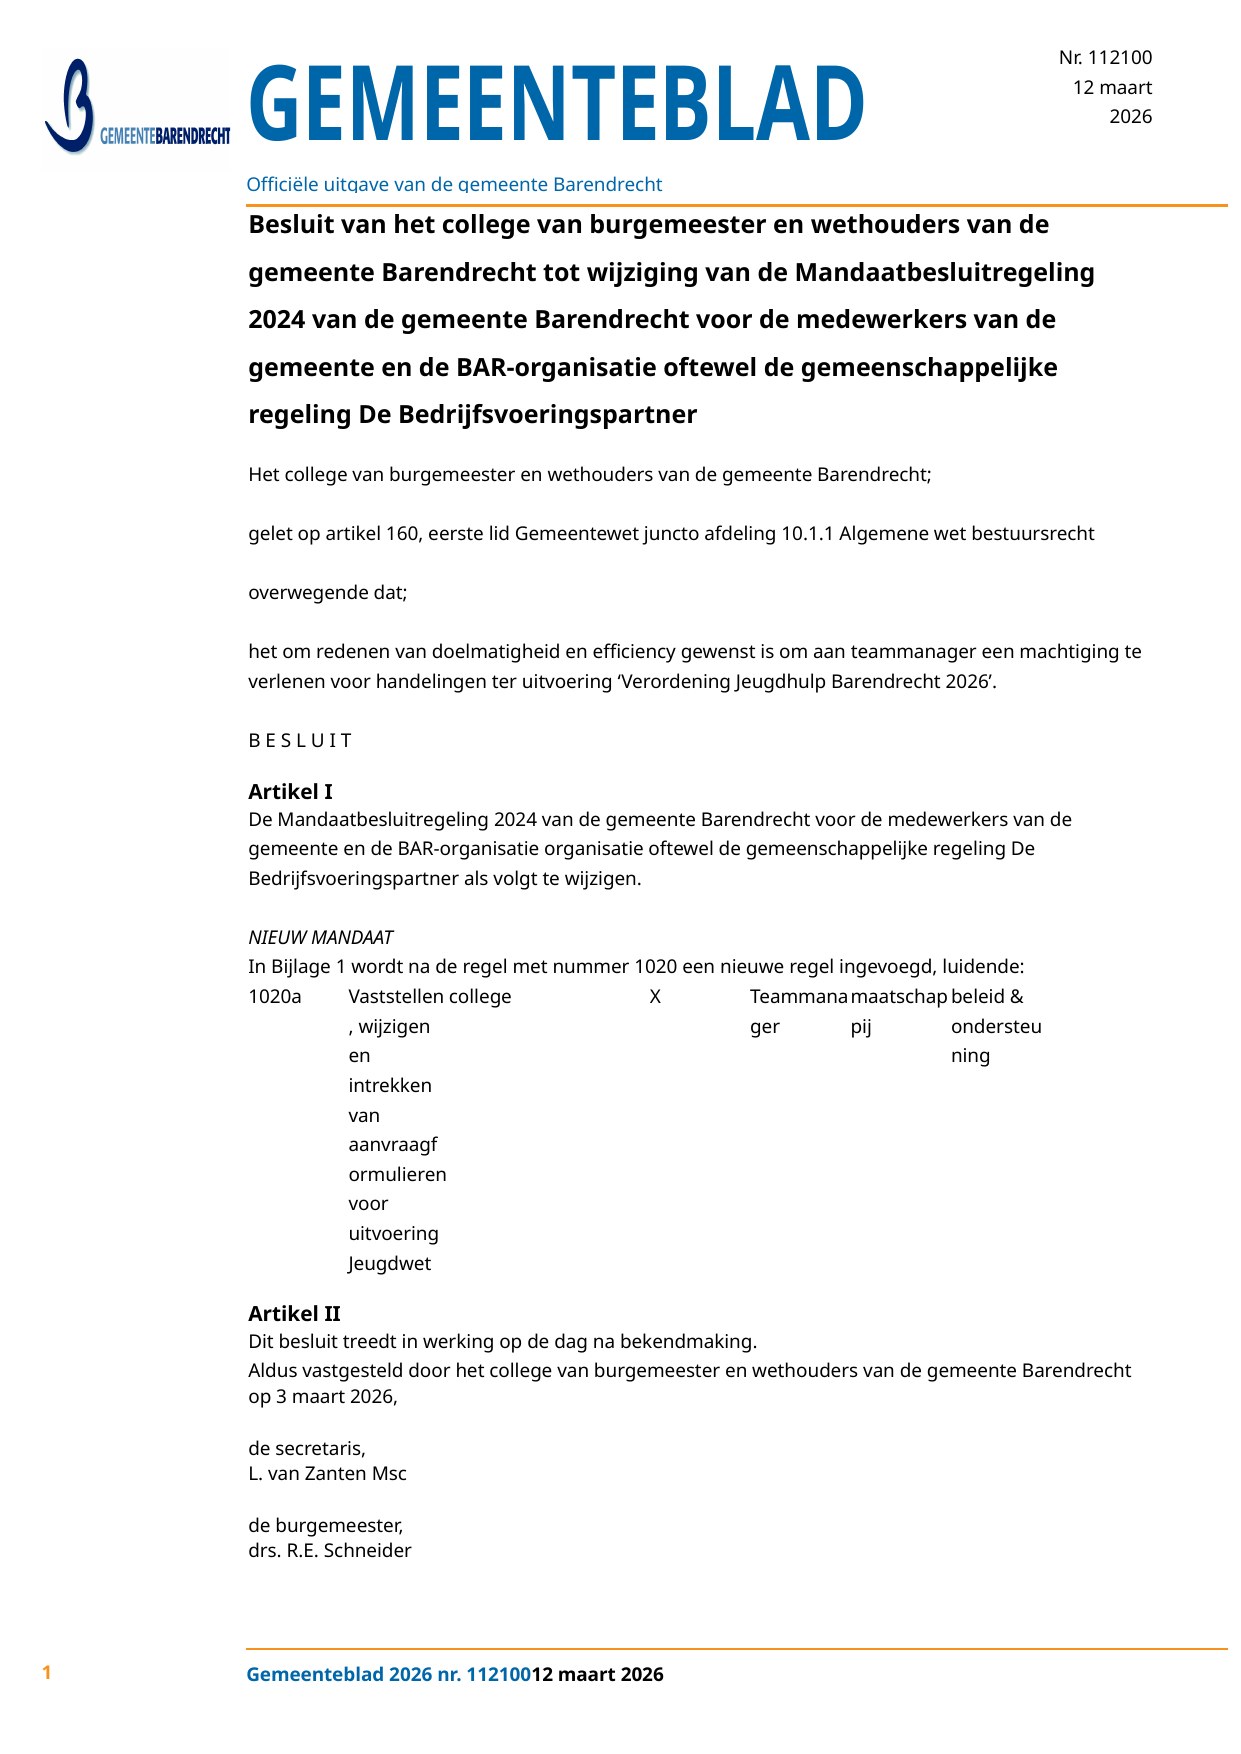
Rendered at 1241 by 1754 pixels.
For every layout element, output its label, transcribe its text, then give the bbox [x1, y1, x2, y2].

table_header 1020a [248, 984, 348, 1275]
table_header [1051, 984, 1152, 1275]
text L. van Zanten Msc [248, 1460, 1152, 1486]
table_header maatschappij [850, 984, 951, 1275]
text Dit besluit treedt in werking op de dag na bekendmaking. [248, 1328, 1152, 1354]
table_header Teammanager [750, 984, 850, 1275]
text NIEUW MANDAAT [248, 924, 1152, 950]
text overwegende dat; [248, 579, 1152, 605]
text Besluit van het college van burgemeester en wethouders van de gemeente Barendrecht tot wijziging van de Mandaatbesluitregeling 2024 van de gemeente Barendrecht voor de medewerkers van de gemeente en de BAR-organisatie oftewel de gemeenschappelijke regeling De Bedrijfsvoeringspartner [248, 207, 1152, 431]
text Het college van burgemeester en wethouders van de gemeente Barendrecht; [248, 461, 1152, 486]
table_header college [449, 984, 549, 1275]
text De Mandaatbesluitregeling 2024 van de gemeente Barendrecht voor de medewerkers van de gemeente en de BAR-organisatie organisatie oftewel de gemeenschappelijke regeling De Bedrijfsvoeringspartner als volgt te wijzigen. [248, 806, 1152, 891]
table_header [549, 984, 649, 1275]
text drs. R.E. Schneider [248, 1538, 1152, 1563]
text In Bijlage 1 wordt na de regel met nummer 1020 een nieuwe regel ingevoegd, luidende: [248, 954, 1152, 979]
text het om redenen van doelmatigheid en efficiency gewenst is om aan teammanager een machtiging te verlenen voor handelingen ter uitvoering ‘Verordening Jeugdhulp Barendrecht 2026’. [248, 638, 1152, 693]
text gelet op artikel 160, eerste lid Gemeentewet juncto afdeling 10.1.1 Algemene wet bestuursrecht [248, 520, 1152, 546]
text Artikel II [248, 1299, 1152, 1328]
picture [41, 47, 231, 172]
text B E S L U I T [248, 727, 1152, 753]
text Artikel I [248, 777, 1152, 806]
text Aldus vastgesteld door het college van burgemeester en wethouders van de gemeente Barendrecht op 3 maart 2026, [248, 1357, 1152, 1409]
table_header X [650, 984, 750, 1275]
table_header Vaststellen, wijzigen en intrekken van aanvraagformulieren voor uitvoering Jeugdwet [348, 984, 449, 1275]
text de secretaris, [248, 1435, 1152, 1460]
text de burgemeester, [248, 1512, 1152, 1538]
table_header beleid & ondersteuning [951, 984, 1051, 1275]
